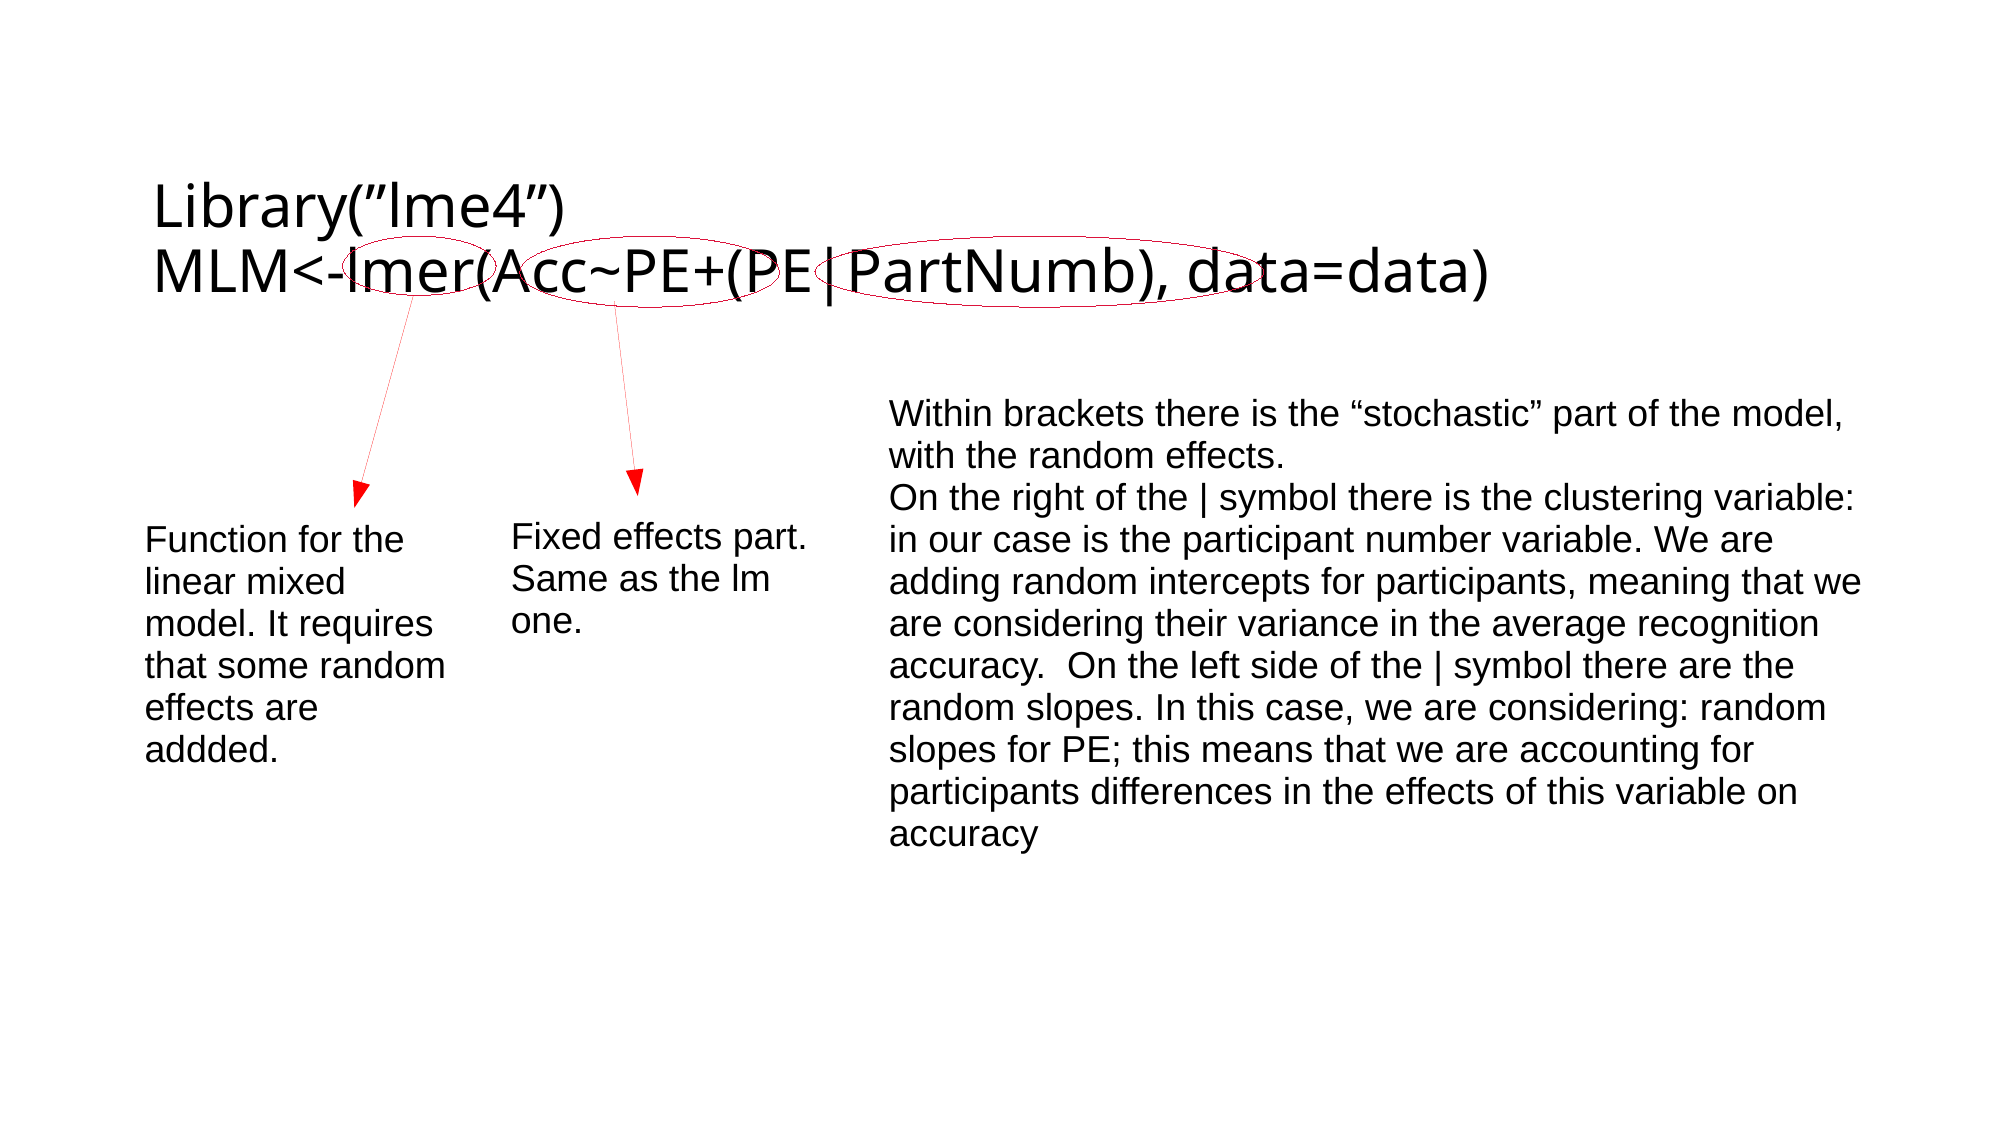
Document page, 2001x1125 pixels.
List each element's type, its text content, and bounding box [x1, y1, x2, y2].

title Library(”lme4”) MLM<-lmer(Acc~PE+(PE|PartNumb), data=data) [137, 167, 1863, 386]
text_box Fixed effects part. Same as the lm one. [496, 507, 839, 859]
text_box Function for the linear mixed model. It requires that some random effects are addded. [129, 511, 473, 863]
text_box Within brackets there is the “stochastic” part of the model, with the random effects. On the right of the | symbol there is the clustering variable: in our case is the participant number variable. We are adding random intercepts for participants, meaning that we are considering their variance in the average recognition accuracy. On the left side of the | symbol there are the random slopes. In this case, we are considering: random slopes for PE; this means that we are accounting for participants differences in the effects of this variable on accuracy [874, 385, 1890, 1028]
